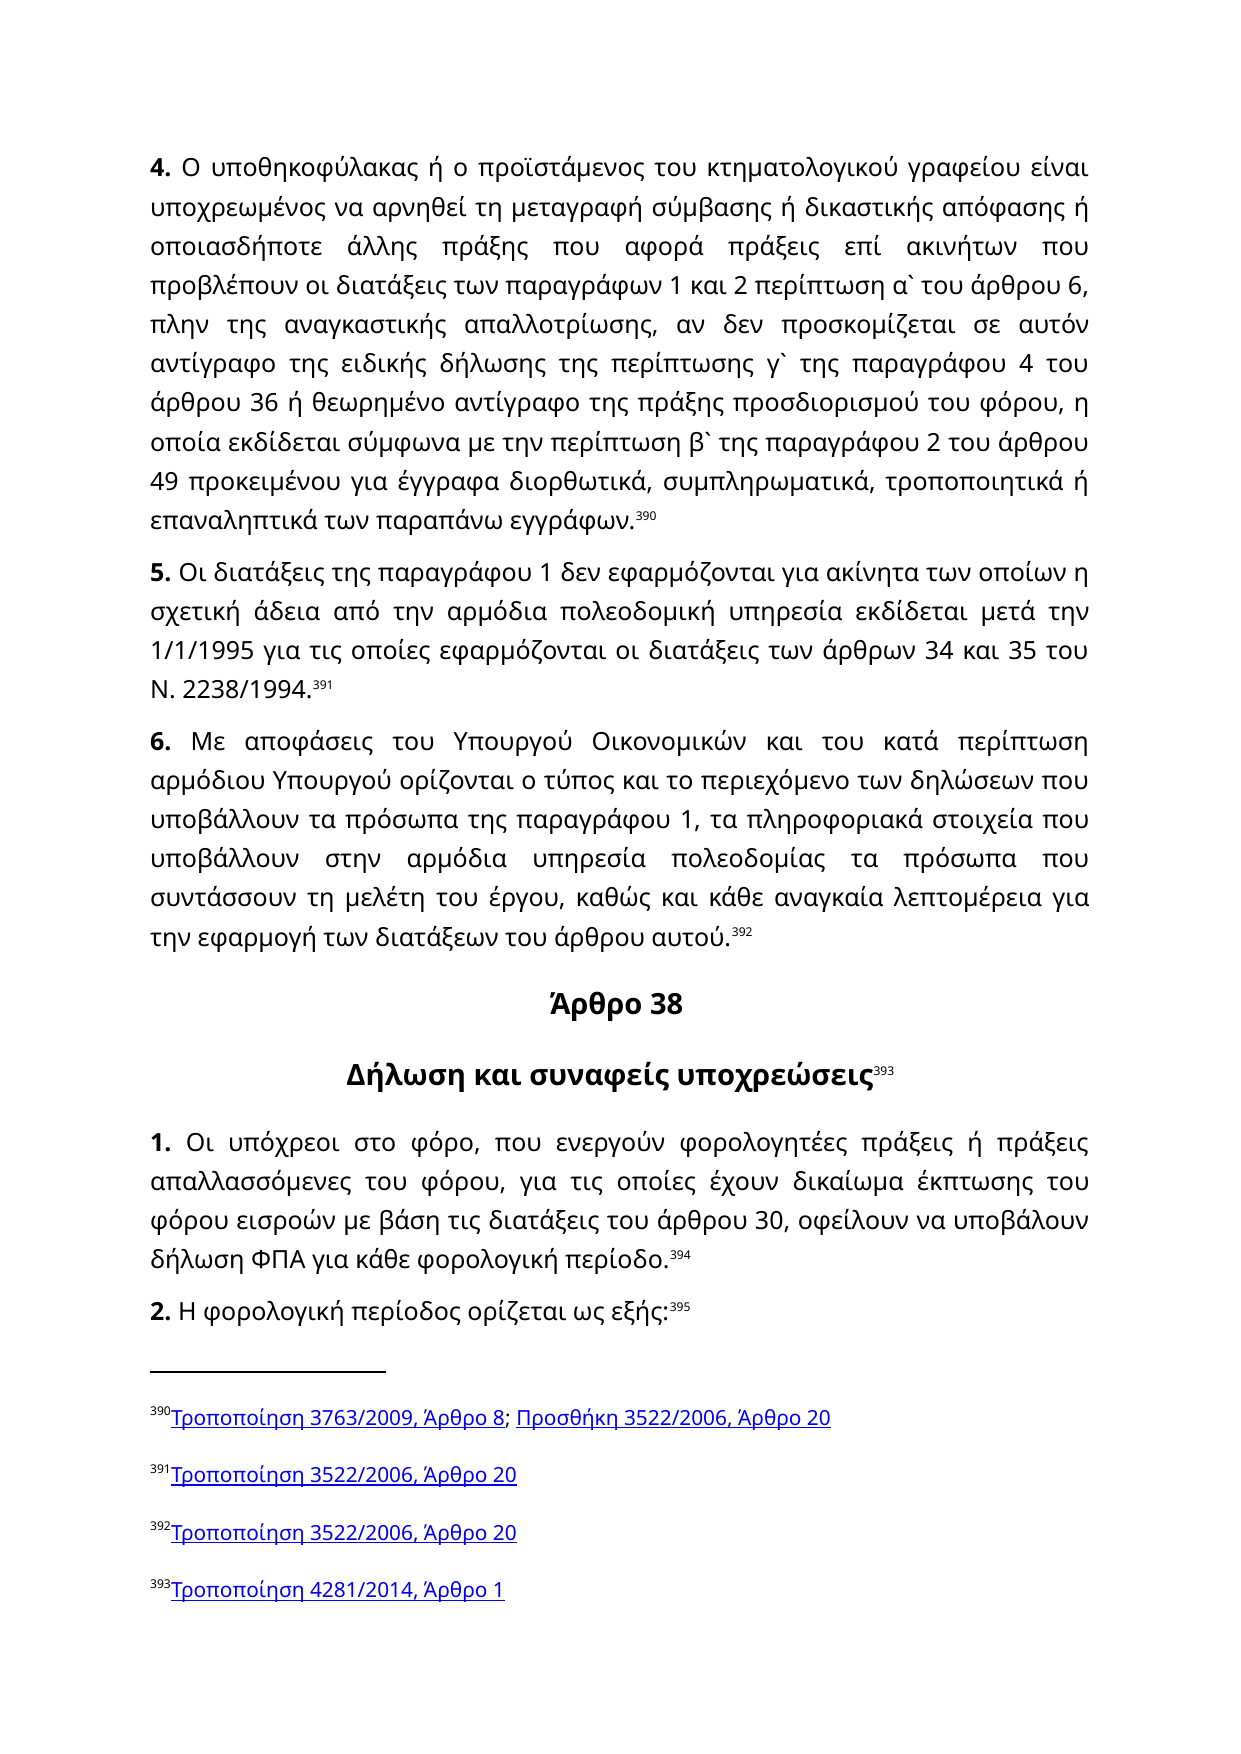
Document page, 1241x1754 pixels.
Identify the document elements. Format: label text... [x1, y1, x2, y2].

text Τροποποίηση 4281/2014, Άρθρο 1 [150, 1576, 1090, 1604]
text Τροποποίηση 3522/2006, Άρθρο 20 [150, 1518, 1090, 1546]
subtitle Δήλωση και συναφείς υποχρεώσεις [150, 1054, 1090, 1094]
text 1. Οι υπόχρεοι στο φόρο, που ενεργούν φορολογητέες πράξεις ή πράξεις απαλλασσόμενες του φόρου, για τις οποίες έχουν δικαίωμα έκπτωσης του φόρου εισροών με βάση τις διατάξεις του άρθρου 30, οφείλουν να υποβάλουν δήλωση ΦΠΑ για κάθε φορολογική περίοδο. [150, 1124, 1090, 1276]
text 2. Η φορολογική περίοδος ορίζεται ως εξής: [150, 1294, 1090, 1328]
text 5. Οι διατάξεις της παραγράφου 1 δεν εφαρμόζονται για ακίνητα των οποίων η σχετική άδεια από την αρμόδια πολεοδομική υπηρεσία εκδίδεται μετά την 1/1/1995 για τις οποίες εφαρμόζονται οι διατάξεις των άρθρων 34 και 35 του Ν. 2238/1994. [150, 554, 1090, 706]
text Τροποποίηση 3763/2009, Άρθρο 8; Προσθήκη 3522/2006, Άρθρο 20 [150, 1403, 1090, 1431]
text 4. Ο υποθηκοφύλακας ή ο προϊστάμενος του κτηματολογικού γραφείου είναι υποχρεωμένος να αρνηθεί τη μεταγραφή σύμβασης ή δικαστικής απόφασης ή οποιασδήποτε άλλης πράξης που αφορά πράξεις επί ακινήτων που προβλέπουν οι διατάξεις των παραγράφων 1 και 2 περίπτωση α` του άρθρου 6, πλην της αναγκαστικής απαλλοτρίωσης, αν δεν προσκομίζεται σε αυτόν αντίγραφο της ειδικής δήλωσης της περίπτωσης γ` της παραγράφου 4 του άρθρου 36 ή θεωρημένο αντίγραφο της πράξης προσδιορισμού του φόρου, η οποία εκδίδεται σύμφωνα με την περίπτωση β` της παραγράφου 2 του άρθρου 49 προκειμένου για έγγραφα διορθωτικά, συμπληρωματικά, τροποποιητικά ή επαναληπτικά των παραπάνω εγγράφων. [150, 150, 1090, 537]
text 6. Με αποφάσεις του Υπουργού Οικονομικών και του κατά περίπτωση αρμόδιου Υπουργού ορίζονται ο τύπος και το περιεχόμενο των δηλώσεων που υποβάλλουν τα πρόσωπα της παραγράφου 1, τα πληροφοριακά στοιχεία που υποβάλλουν στην αρμόδια υπηρεσία πολεοδομίας τα πρόσωπα που συντάσσουν τη μελέτη του έργου, καθώς και κάθε αναγκαία λεπτομέρεια για την εφαρμογή των διατάξεων του άρθρου αυτού. [150, 723, 1090, 953]
subtitle Άρθρο 38 [150, 983, 1090, 1023]
text Τροποποίηση 3522/2006, Άρθρο 20 [150, 1460, 1090, 1489]
